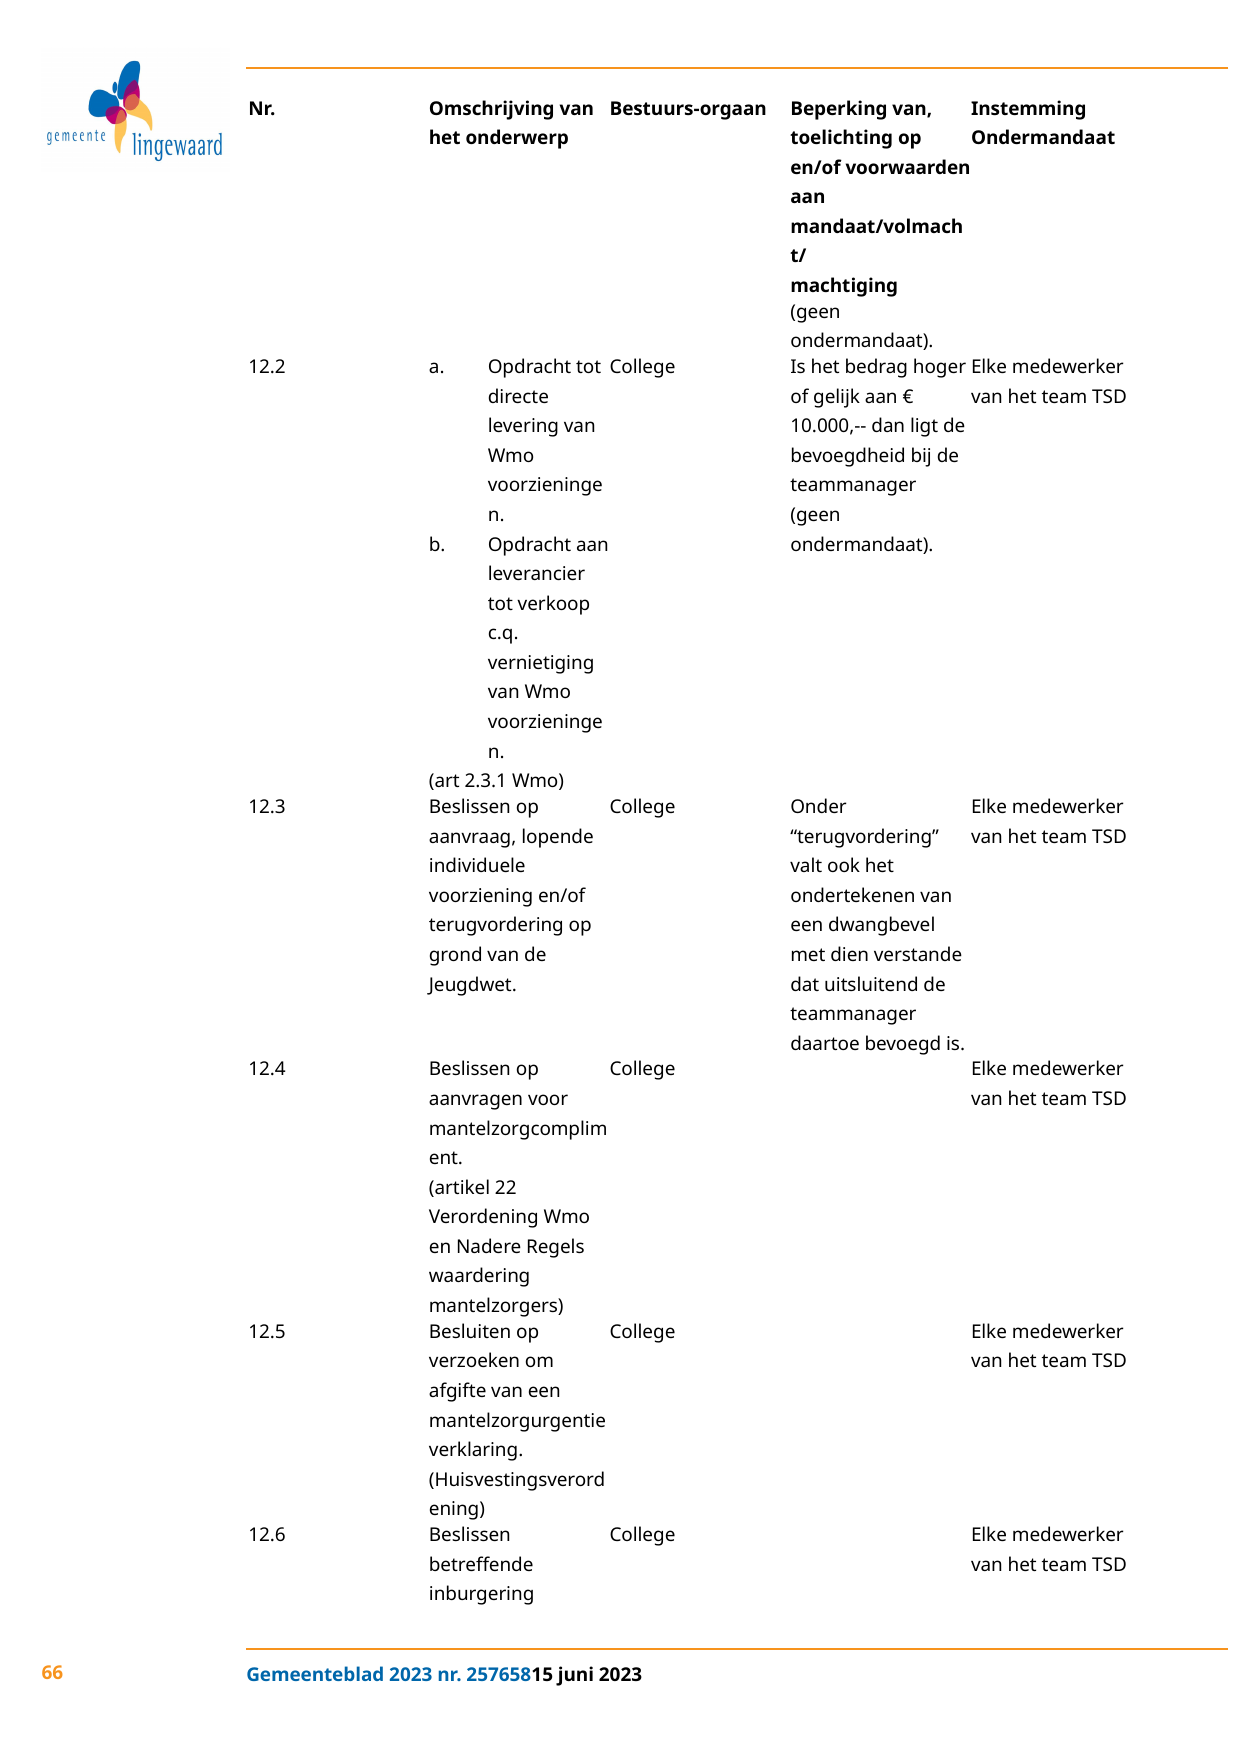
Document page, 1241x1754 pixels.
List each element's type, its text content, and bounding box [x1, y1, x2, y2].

table_cell Elke medewerker van het team TSD [971, 1521, 1152, 1606]
table_cell College [609, 1521, 790, 1606]
table_cell [790, 1318, 971, 1521]
table_cell [609, 298, 790, 353]
table_cell [429, 298, 609, 353]
table_cell [971, 298, 1152, 353]
table_cell 12.6 [248, 1521, 429, 1606]
table_cell 12.4 [248, 1056, 429, 1318]
table_cell Elke medewerker van het team TSD [971, 1318, 1152, 1521]
table_cell 12.3 [248, 793, 429, 1056]
table_cell College [609, 353, 790, 793]
table_header Instemming Ondermandaat [971, 95, 1152, 298]
table_cell College [609, 1318, 790, 1521]
table_cell Elke medewerker van het team TSD [971, 353, 1152, 793]
table_cell Besluiten op verzoeken om afgifte van een mantelzorgurgentieverklaring. (Huisvestingsverordening) [429, 1318, 609, 1521]
table_cell Elke medewerker van het team TSD [971, 1056, 1152, 1318]
table_cell [790, 1056, 971, 1318]
table_cell Beslissen betreffende inburgering [429, 1521, 609, 1606]
table_cell 12.2 [248, 353, 429, 793]
table_header Omschrijving van het onderwerp [429, 95, 609, 298]
table_cell Elke medewerker van het team TSD [971, 793, 1152, 1056]
table_cell Is het bedrag hoger of gelijk aan € 10.000,-- dan ligt de bevoegdheid bij de teammanager (geen ondermandaat). [790, 353, 971, 793]
table_header Bestuurs-orgaan [609, 95, 790, 298]
picture [41, 47, 231, 172]
table_cell College [609, 1056, 790, 1318]
table_cell [790, 1521, 971, 1606]
table_header Nr. [248, 95, 429, 298]
table_cell (geen ondermandaat). [790, 298, 971, 353]
table_cell Beslissen op aanvragen voor mantelzorgcompliment. (artikel 22 Verordening Wmo en Nadere Regels waardering mantelzorgers) [429, 1056, 609, 1318]
table_cell 12.5 [248, 1318, 429, 1521]
table_cell [248, 298, 429, 353]
table_cell Opdracht tot directe levering van Wmo voorzieningen. Opdracht aan leverancier tot verkoop c.q. vernietiging van Wmo voorzieningen. (art 2.3.1 Wmo) [429, 353, 609, 793]
table_cell Beslissen op aanvraag, lopende individuele voorziening en/of terugvordering op grond van de Jeugdwet. [429, 793, 609, 1056]
table_header Beperking van, toelichting op en/of voorwaarden aan mandaat/volmacht/ machtiging [790, 95, 971, 298]
table_cell College [609, 793, 790, 1056]
table_cell Onder “terugvordering” valt ook het ondertekenen van een dwangbevel met dien verstande dat uitsluitend de teammanager daartoe bevoegd is. [790, 793, 971, 1056]
